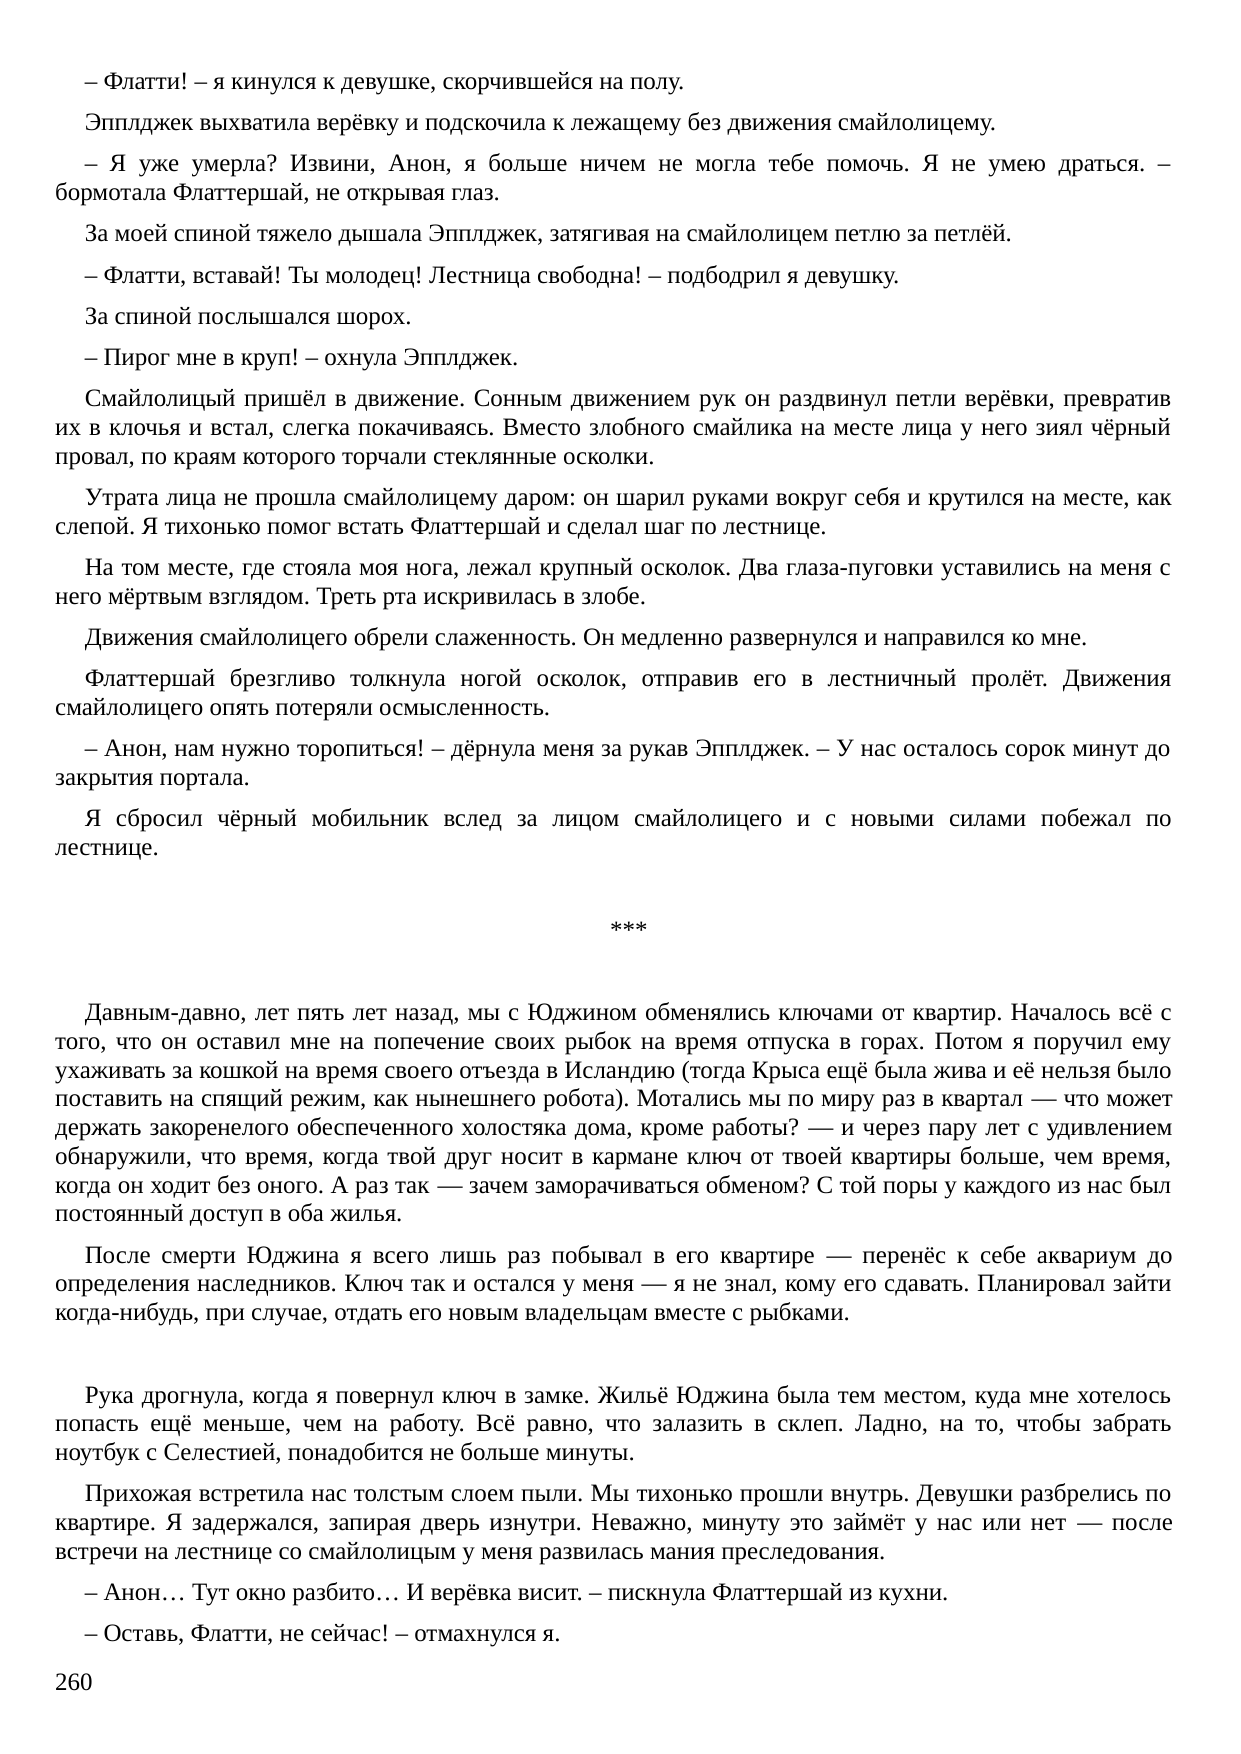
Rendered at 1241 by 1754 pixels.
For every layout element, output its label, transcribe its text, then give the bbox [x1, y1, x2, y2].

text Давным-давно, лет пять лет назад, мы с Юджином обменялись ключами от квартир. Началось всё с того, что он оставил мне на попечение своих рыбок на время отпуска в горах. Потом я поручил ему ухаживать за кошкой на время своего отъезда в Исландию (тогда Крыса ещё была жива и её нельзя было поставить на спящий режим, как нынешнего робота). Мотались мы по миру раз в квартал — что может держать закоренелого обеспеченного холостяка дома, кроме работы? — и через пару лет с удивлением обнаружили, что время, когда твой друг носит в кармане ключ от твоей квартиры больше, чем время, когда он ходит без оного. А раз так — зачем заморачиваться обменом? С той поры у каждого из нас был постоянный доступ в оба жилья. [55, 997, 1173, 1227]
text – Флатти! – я кинулся к девушке, скорчившейся на полу. [55, 66, 1173, 95]
text На том месте, где стояла моя нога, лежал крупный осколок. Два глаза-пуговки уставились на меня с него мёртвым взглядом. Треть рта искривилась в злобе. [55, 552, 1173, 610]
text За моей спиной тяжело дышала Эпплджек, затягивая на смайлолицем петлю за петлёй. [55, 218, 1173, 247]
text Флаттершай брезгливо толкнула ногой осколок, отправив его в лестничный пролёт. Движения смайлолицего опять потеряли осмысленность. [55, 663, 1173, 721]
text – Анон, нам нужно торопиться! – дёрнула меня за рукав Эпплджек. – У нас осталось сорок минут до закрытия портала. [55, 733, 1173, 791]
text – Пирог мне в круп! – охнула Эпплджек. [55, 342, 1173, 371]
text После смерти Юджина я всего лишь раз побывал в его квартире — перенёс к себе аквариум до определения наследников. Ключ так и остался у меня — я не знал, кому его сдавать. Планировал зайти когда-нибудь, при случае, отдать его новым владельцам вместе с рыбками. [55, 1240, 1173, 1326]
text Движения смайлолицего обрели слаженность. Он медленно развернулся и направился ко мне. [55, 622, 1173, 651]
text Утрата лица не прошла смайлолицему даром: он шарил руками вокруг себя и крутился на месте, как слепой. Я тихонько помог встать Флаттершай и сделал шаг по лестнице. [55, 482, 1173, 540]
text – Флатти, вставай! Ты молодец! Лестница свободна! – подбодрил я девушку. [55, 260, 1173, 288]
text – Я уже умерла? Извини, Анон, я больше ничем не могла тебе помочь. Я не умею драться. – бормотала Флаттершай, не открывая глаз. [55, 148, 1173, 206]
text *** [55, 915, 1173, 943]
text За спиной послышался шорох. [55, 301, 1173, 330]
text Рука дрогнула, когда я повернул ключ в замке. Жильё Юджина была тем местом, куда мне хотелось попасть ещё меньше, чем на работу. Всё равно, что залазить в склеп. Ладно, на то, чтобы забрать ноутбук с Селестией, понадобится не больше минуты. [55, 1380, 1173, 1466]
text – Оставь, Флатти, не сейчас! – отмахнулся я. [55, 1618, 1173, 1647]
text Я сбросил чёрный мобильник вслед за лицом смайлолицего и с новыми силами побежал по лестнице. [55, 803, 1173, 861]
text Смайлолицый пришёл в движение. Сонным движением рук он раздвинул петли верёвки, превратив их в клочья и встал, слегка покачиваясь. Вместо злобного смайлика на месте лица у него зиял чёрный провал, по краям которого торчали стеклянные осколки. [55, 383, 1173, 470]
text Эпплджек выхватила верёвку и подскочила к лежащему без движения смайлолицему. [55, 107, 1173, 136]
text Прихожая встретила нас толстым слоем пыли. Мы тихонько прошли внутрь. Девушки разбрелись по квартире. Я задержался, запирая дверь изнутри. Неважно, минуту это займёт у нас или нет — после встречи на лестнице со смайлолицым у меня развилась мания преследования. [55, 1478, 1173, 1565]
text – Анон… Тут окно разбито… И верёвка висит. – пискнула Флаттершай из кухни. [55, 1577, 1173, 1606]
